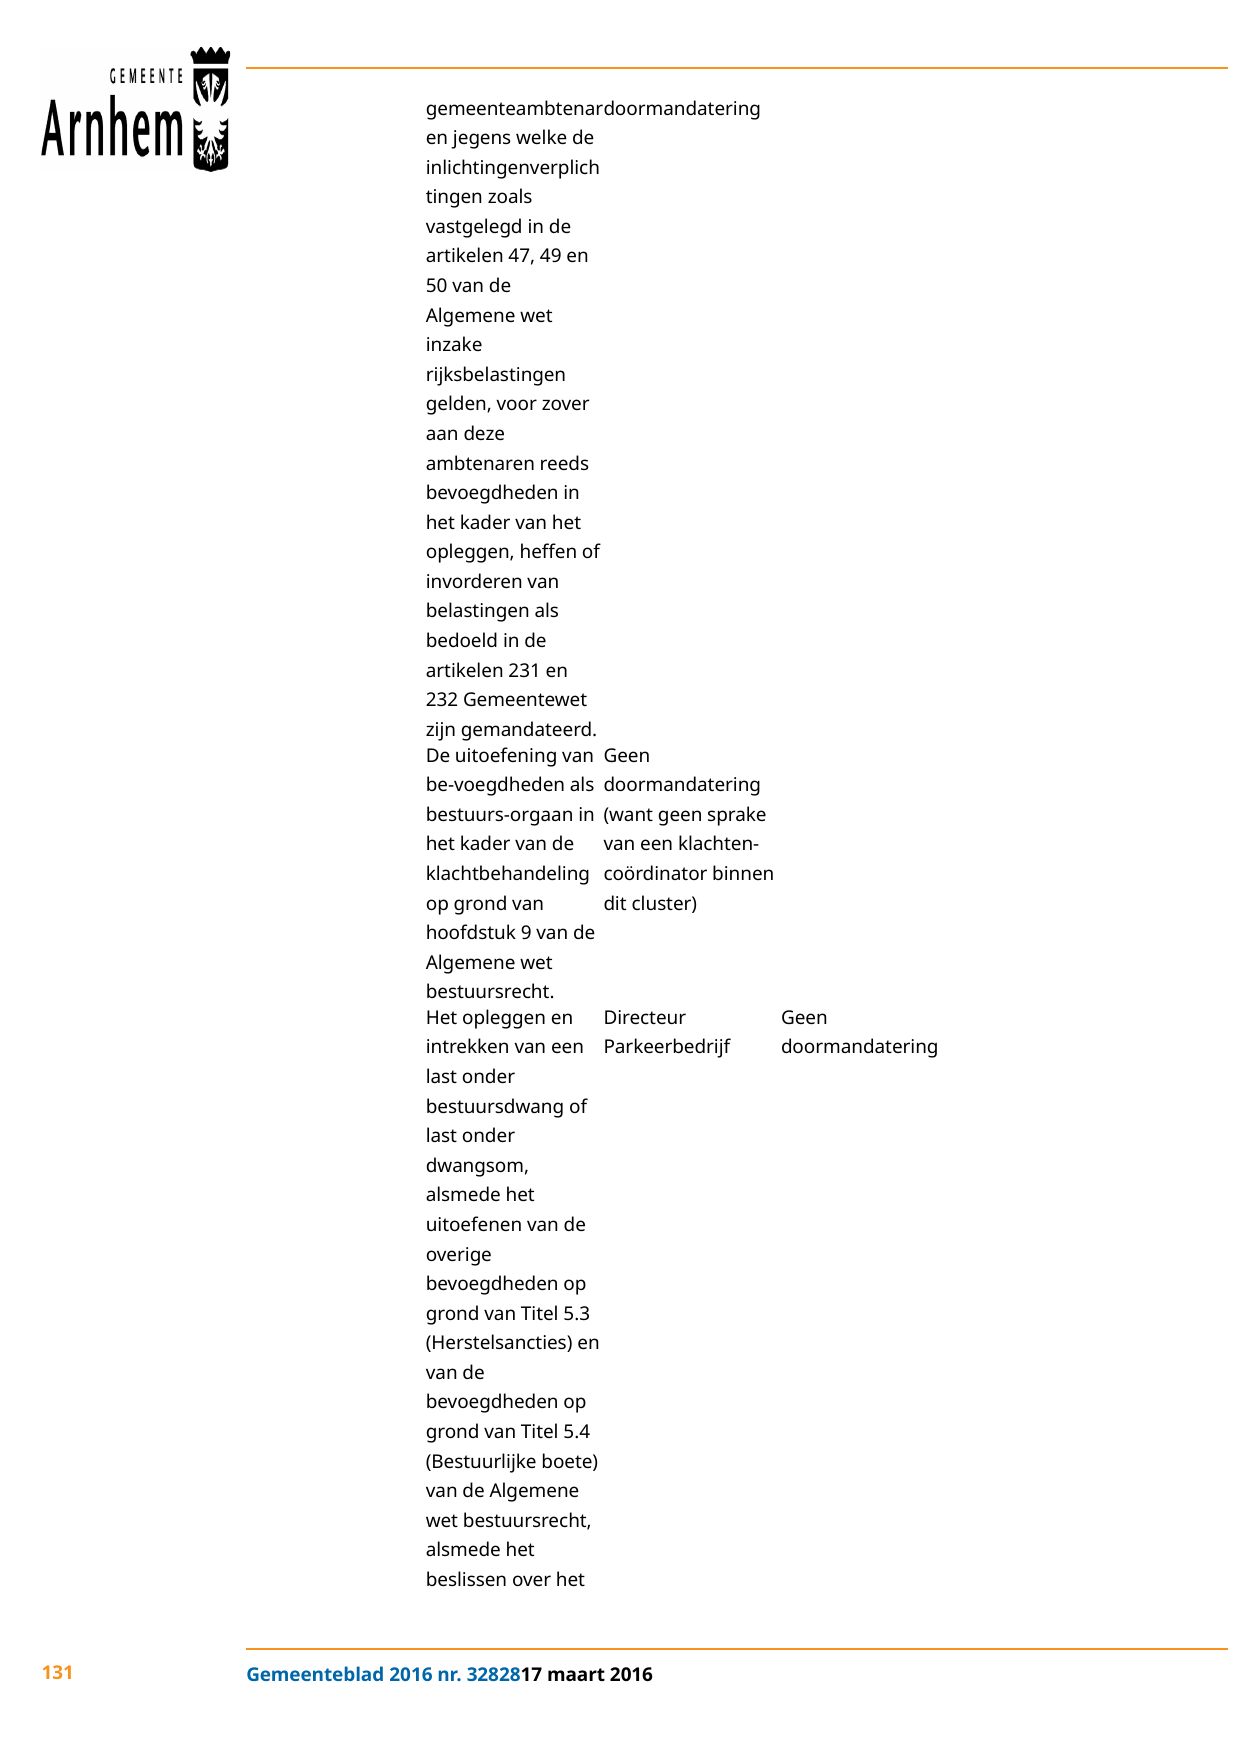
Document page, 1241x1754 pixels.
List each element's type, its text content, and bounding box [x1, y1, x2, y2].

table_cell [966, 95, 1152, 742]
table_cell gemeenteambtenaren jegens welke de inlichtingenverplichtingen zoals vastgelegd in de artikelen 47, 49 en 50 van de Algemene wet inzake rijksbelastingen gelden, voor zover aan deze ambtenaren reeds bevoegdheden in het kader van het opleggen, heffen of invorderen van belastingen als bedoeld in de artikelen 231 en 232 Gemeentewet zijn gemandateerd. [426, 95, 603, 742]
table_cell [248, 95, 426, 742]
table_cell [248, 742, 426, 1004]
table_cell Geen doormandatering (want geen sprake van een klachten-coördinator binnen dit cluster) [603, 742, 781, 1004]
table_cell [248, 1004, 426, 1592]
picture [41, 47, 231, 172]
table_cell Geen doormandatering [781, 1004, 966, 1592]
table_cell Directeur Parkeerbedrijf [603, 1004, 781, 1592]
table_cell [966, 742, 1152, 1004]
table_cell [781, 95, 966, 742]
table_cell Het opleggen en intrekken van een last onder bestuursdwang of last onder dwangsom, alsmede het uitoefenen van de overige bevoegdheden op grond van Titel 5.3 (Herstelsancties) en van de bevoegdheden op grond van Titel 5.4 (Bestuurlijke boete) van de Algemene wet bestuursrecht, alsmede het beslissen over het [426, 1004, 603, 1592]
table_cell [781, 742, 966, 1004]
table_cell doormandatering [603, 95, 781, 742]
table_cell De uitoefening van be-voegdheden als bestuurs-orgaan in het kader van de klachtbehandeling op grond van hoofdstuk 9 van de Algemene wet bestuursrecht. [426, 742, 603, 1004]
table_cell [966, 1004, 1152, 1592]
